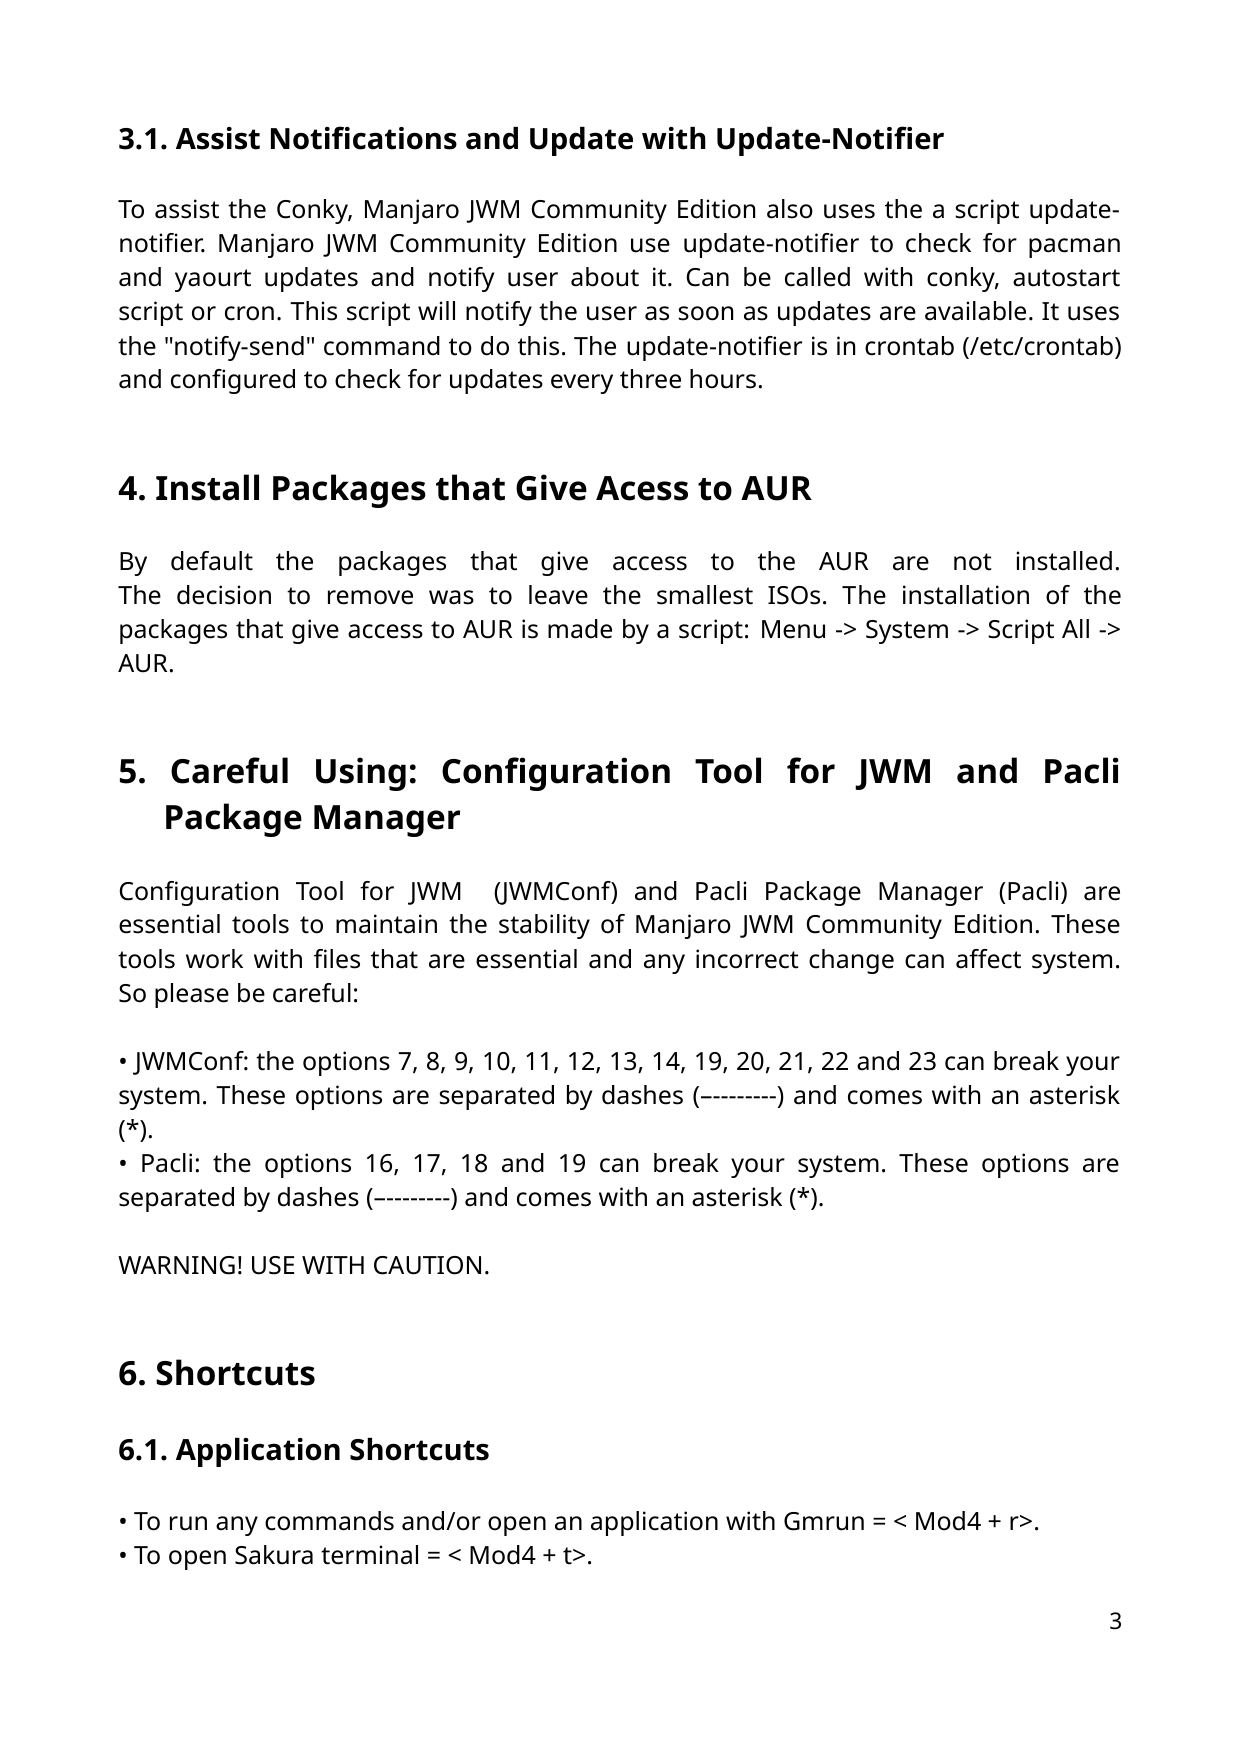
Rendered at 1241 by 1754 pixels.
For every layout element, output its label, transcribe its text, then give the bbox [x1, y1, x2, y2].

text WARNING! USE WITH CAUTION. [118, 1248, 1122, 1282]
subtitle 5. Careful Using: Configuration Tool for JWM and Pacli Package Manager [118, 748, 1122, 839]
text Configuration Tool for JWM (JWMConf) and Pacli Package Manager (Pacli) are essential tools to maintain the stability of Manjaro JWM Community Edition. These tools work with files that are essential and any incorrect change can affect system. So please be careful: [118, 873, 1122, 1009]
text • Pacli: the options 16, 17, 18 and 19 can break your system. These options are separated by dashes (–--------) and comes with an asterisk (*). [118, 1146, 1122, 1214]
text To assist the Conky, Manjaro JWM Community Edition also uses the a script update-notifier. Manjaro JWM Community Edition use update-notifier to check for pacman and yaourt updates and notify user about it. Can be called with conky, autostart script or cron. This script will notify the user as soon as updates are available. It uses the "notify-send" command to do this. The update-notifier is in crontab (/etc/crontab) and configured to check for updates every three hours. [118, 192, 1122, 396]
text • To run any commands and/or open an application with Gmrun = < Mod4 + r>. [118, 1503, 1122, 1537]
subtitle 4. Install Packages that Give Acess to AUR [118, 464, 1122, 510]
subtitle 3.1. Assist Notifications and Update with Update-Notifier [118, 118, 1122, 158]
text • JWMConf: the options 7, 8, 9, 10, 11, 12, 13, 14, 19, 20, 21, 22 and 23 can break your system. These options are separated by dashes (–--------) and comes with an asterisk (*). [118, 1043, 1122, 1146]
text By default the packages that give access to the AUR are not installed. The decision to remove was to leave the smallest ISOs. The installation of the packages that give access to AUR is made by a script: Menu -> System -> Script All -> AUR. [118, 544, 1122, 680]
subtitle 6. Shortcuts [118, 1350, 1122, 1395]
text • To open Sakura terminal = < Mod4 + t>. [118, 1537, 1122, 1571]
subtitle 6.1. Application Shortcuts [118, 1429, 1122, 1469]
